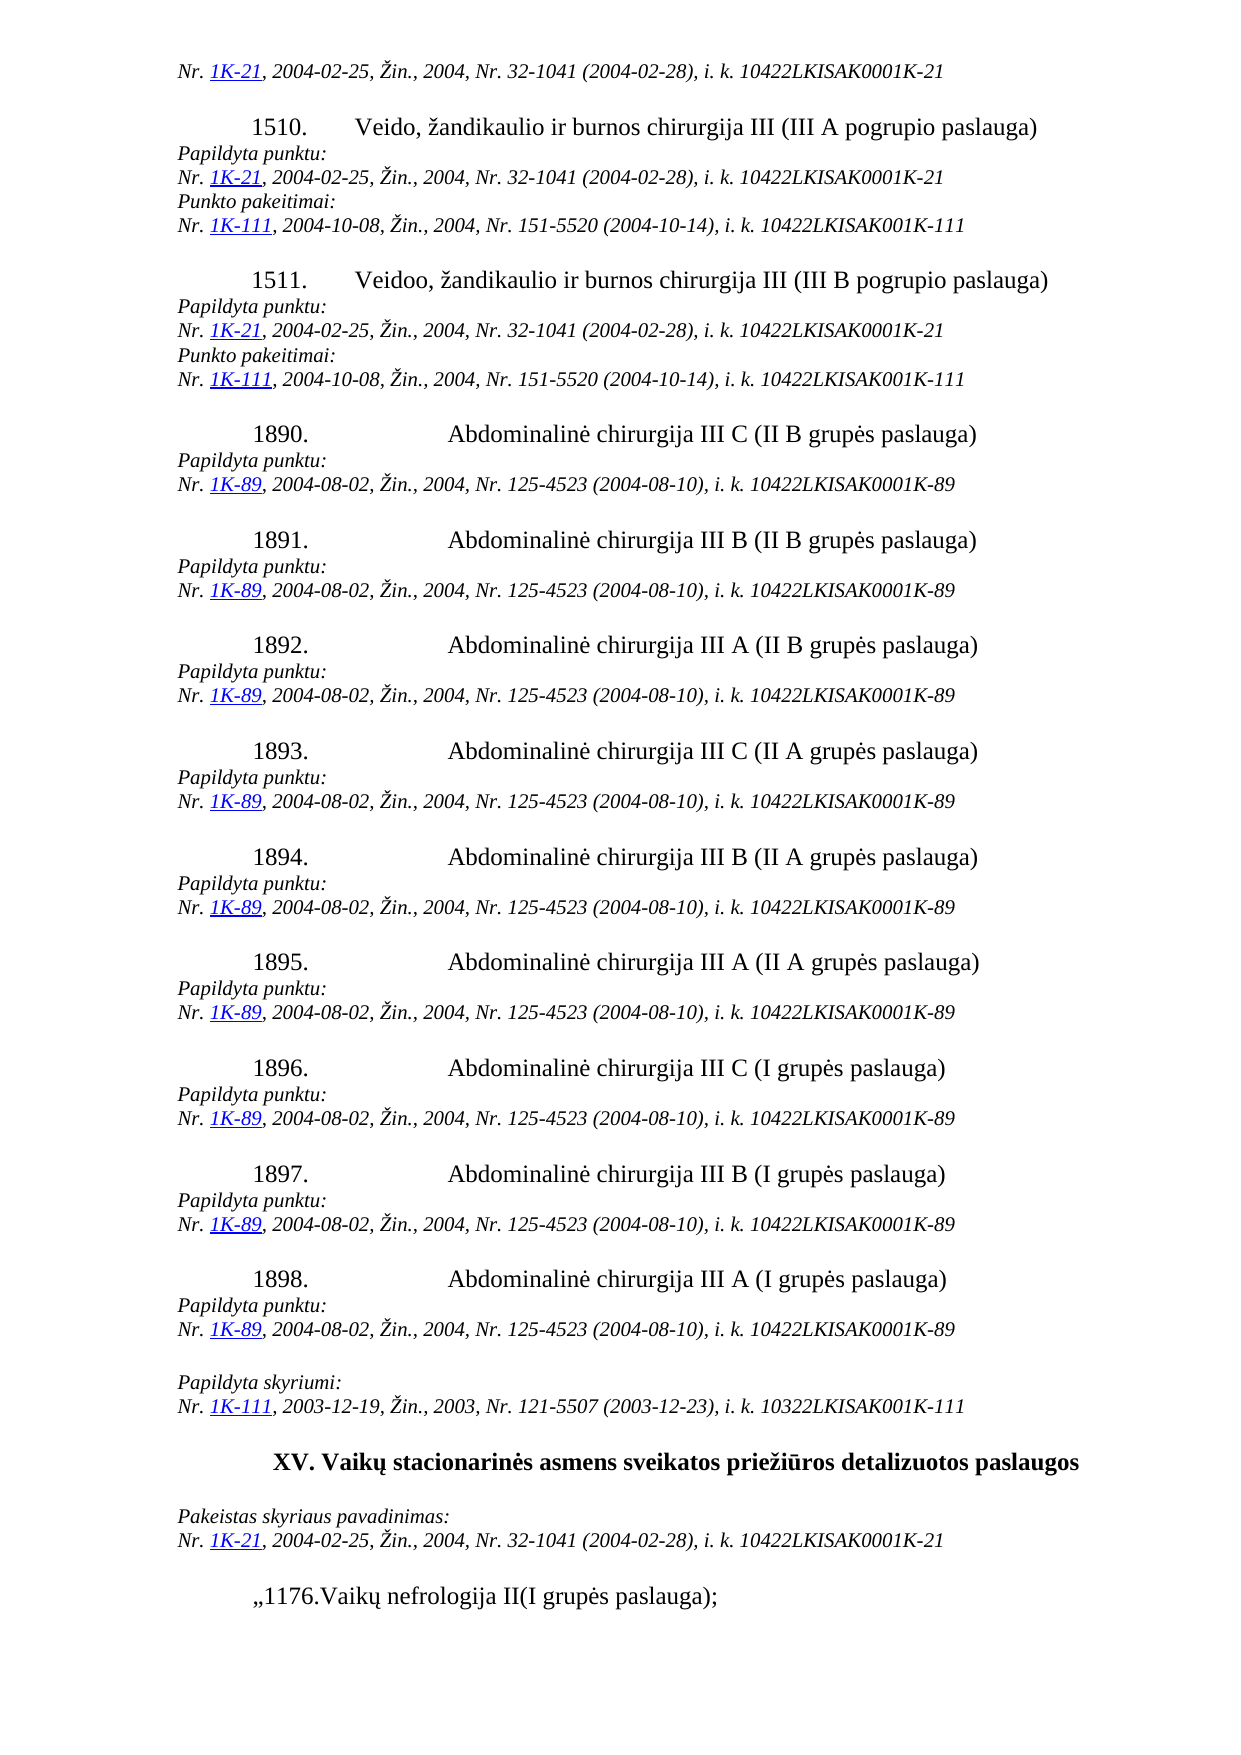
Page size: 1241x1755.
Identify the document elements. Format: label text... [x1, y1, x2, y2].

text Pakeistas skyriaus pavadinimas: [177, 1504, 1181, 1528]
text 1511. Veidoo, žandikaulio ir burnos chirurgija III (III B pogrupio paslauga) [177, 266, 1181, 294]
text Nr. 1K-89, 2004-08-02, Žin., 2004, Nr. 125-4523 (2004-08-10), i. k. 10422LKISAK0001K-89 [177, 1212, 1181, 1236]
text Papildyta punktu: [177, 1082, 1181, 1106]
text Papildyta punktu: [177, 448, 1181, 472]
text Nr. 1K-21, 2004-02-25, Žin., 2004, Nr. 32-1041 (2004-02-28), i. k. 10422LKISAK0001K-21 [177, 318, 1181, 342]
text Papildyta punktu: [177, 765, 1181, 789]
text Nr. 1K-89, 2004-08-02, Žin., 2004, Nr. 125-4523 (2004-08-10), i. k. 10422LKISAK0001K-89 [177, 578, 1181, 602]
text 1890. Abdominalinė chirurgija III C (II B grupės paslauga) [177, 419, 1181, 448]
text Papildyta punktu: [177, 1187, 1181, 1212]
text Punkto pakeitimai: [177, 189, 1181, 213]
text 1897. Abdominalinė chirurgija III B (I grupės paslauga) [177, 1159, 1181, 1187]
text Punkto pakeitimai: [177, 342, 1181, 367]
text 1895. Abdominalinė chirurgija III A (II A grupės paslauga) [177, 947, 1181, 976]
text Nr. 1K-89, 2004-08-02, Žin., 2004, Nr. 125-4523 (2004-08-10), i. k. 10422LKISAK0001K-89 [177, 1000, 1181, 1024]
text Papildyta punktu: [177, 294, 1181, 318]
text 1896. Abdominalinė chirurgija III C (I grupės paslauga) [177, 1053, 1181, 1082]
text Nr. 1K-111, 2004-10-08, Žin., 2004, Nr. 151-5520 (2004-10-14), i. k. 10422LKISAK001K-111 [177, 367, 1181, 391]
text Nr. 1K-21, 2004-02-25, Žin., 2004, Nr. 32-1041 (2004-02-28), i. k. 10422LKISAK0001K-21 [177, 165, 1181, 189]
text Nr. 1K-21, 2004-02-25, Žin., 2004, Nr. 32-1041 (2004-02-28), i. k. 10422LKISAK0001K-21 [177, 59, 1181, 83]
text Nr. 1K-89, 2004-08-02, Žin., 2004, Nr. 125-4523 (2004-08-10), i. k. 10422LKISAK0001K-89 [177, 1317, 1181, 1341]
text Nr. 1K-89, 2004-08-02, Žin., 2004, Nr. 125-4523 (2004-08-10), i. k. 10422LKISAK0001K-89 [177, 472, 1181, 496]
text Papildyta punktu: [177, 976, 1181, 1000]
text Papildyta punktu: [177, 659, 1181, 683]
text Papildyta punktu: [177, 1293, 1181, 1317]
text 1894. Abdominalinė chirurgija III B (II A grupės paslauga) [177, 842, 1181, 871]
text 1891. Abdominalinė chirurgija III B (II B grupės paslauga) [177, 525, 1181, 554]
text XV. Vaikų stacionarinės asmens sveikatos priežiūros detalizuotos paslaugos [177, 1447, 1181, 1476]
text 1510. Veido, žandikaulio ir burnos chirurgija III (III A pogrupio paslauga) [177, 112, 1181, 141]
text 1898. Abdominalinė chirurgija III A (I grupės paslauga) [177, 1264, 1181, 1293]
text Nr. 1K-89, 2004-08-02, Žin., 2004, Nr. 125-4523 (2004-08-10), i. k. 10422LKISAK0001K-89 [177, 789, 1181, 813]
text 1892. Abdominalinė chirurgija III A (II B grupės paslauga) [177, 631, 1181, 659]
text 1893. Abdominalinė chirurgija III C (II A grupės paslauga) [177, 736, 1181, 765]
text Papildyta punktu: [177, 554, 1181, 578]
text Nr. 1K-21, 2004-02-25, Žin., 2004, Nr. 32-1041 (2004-02-28), i. k. 10422LKISAK0001K-21 [177, 1528, 1181, 1552]
text Nr. 1K-111, 2004-10-08, Žin., 2004, Nr. 151-5520 (2004-10-14), i. k. 10422LKISAK001K-111 [177, 213, 1181, 237]
text Papildyta skyriumi: [177, 1370, 1181, 1394]
text Nr. 1K-89, 2004-08-02, Žin., 2004, Nr. 125-4523 (2004-08-10), i. k. 10422LKISAK0001K-89 [177, 895, 1181, 919]
text Nr. 1K-111, 2003-12-19, Žin., 2003, Nr. 121-5507 (2003-12-23), i. k. 10322LKISAK001K-111 [177, 1394, 1181, 1418]
text Papildyta punktu: [177, 871, 1181, 895]
text Nr. 1K-89, 2004-08-02, Žin., 2004, Nr. 125-4523 (2004-08-10), i. k. 10422LKISAK0001K-89 [177, 683, 1181, 707]
text „1176.Vaikų nefrologija II(I grupės paslauga); [177, 1581, 1181, 1610]
text Nr. 1K-89, 2004-08-02, Žin., 2004, Nr. 125-4523 (2004-08-10), i. k. 10422LKISAK0001K-89 [177, 1106, 1181, 1130]
text Papildyta punktu: [177, 141, 1181, 165]
